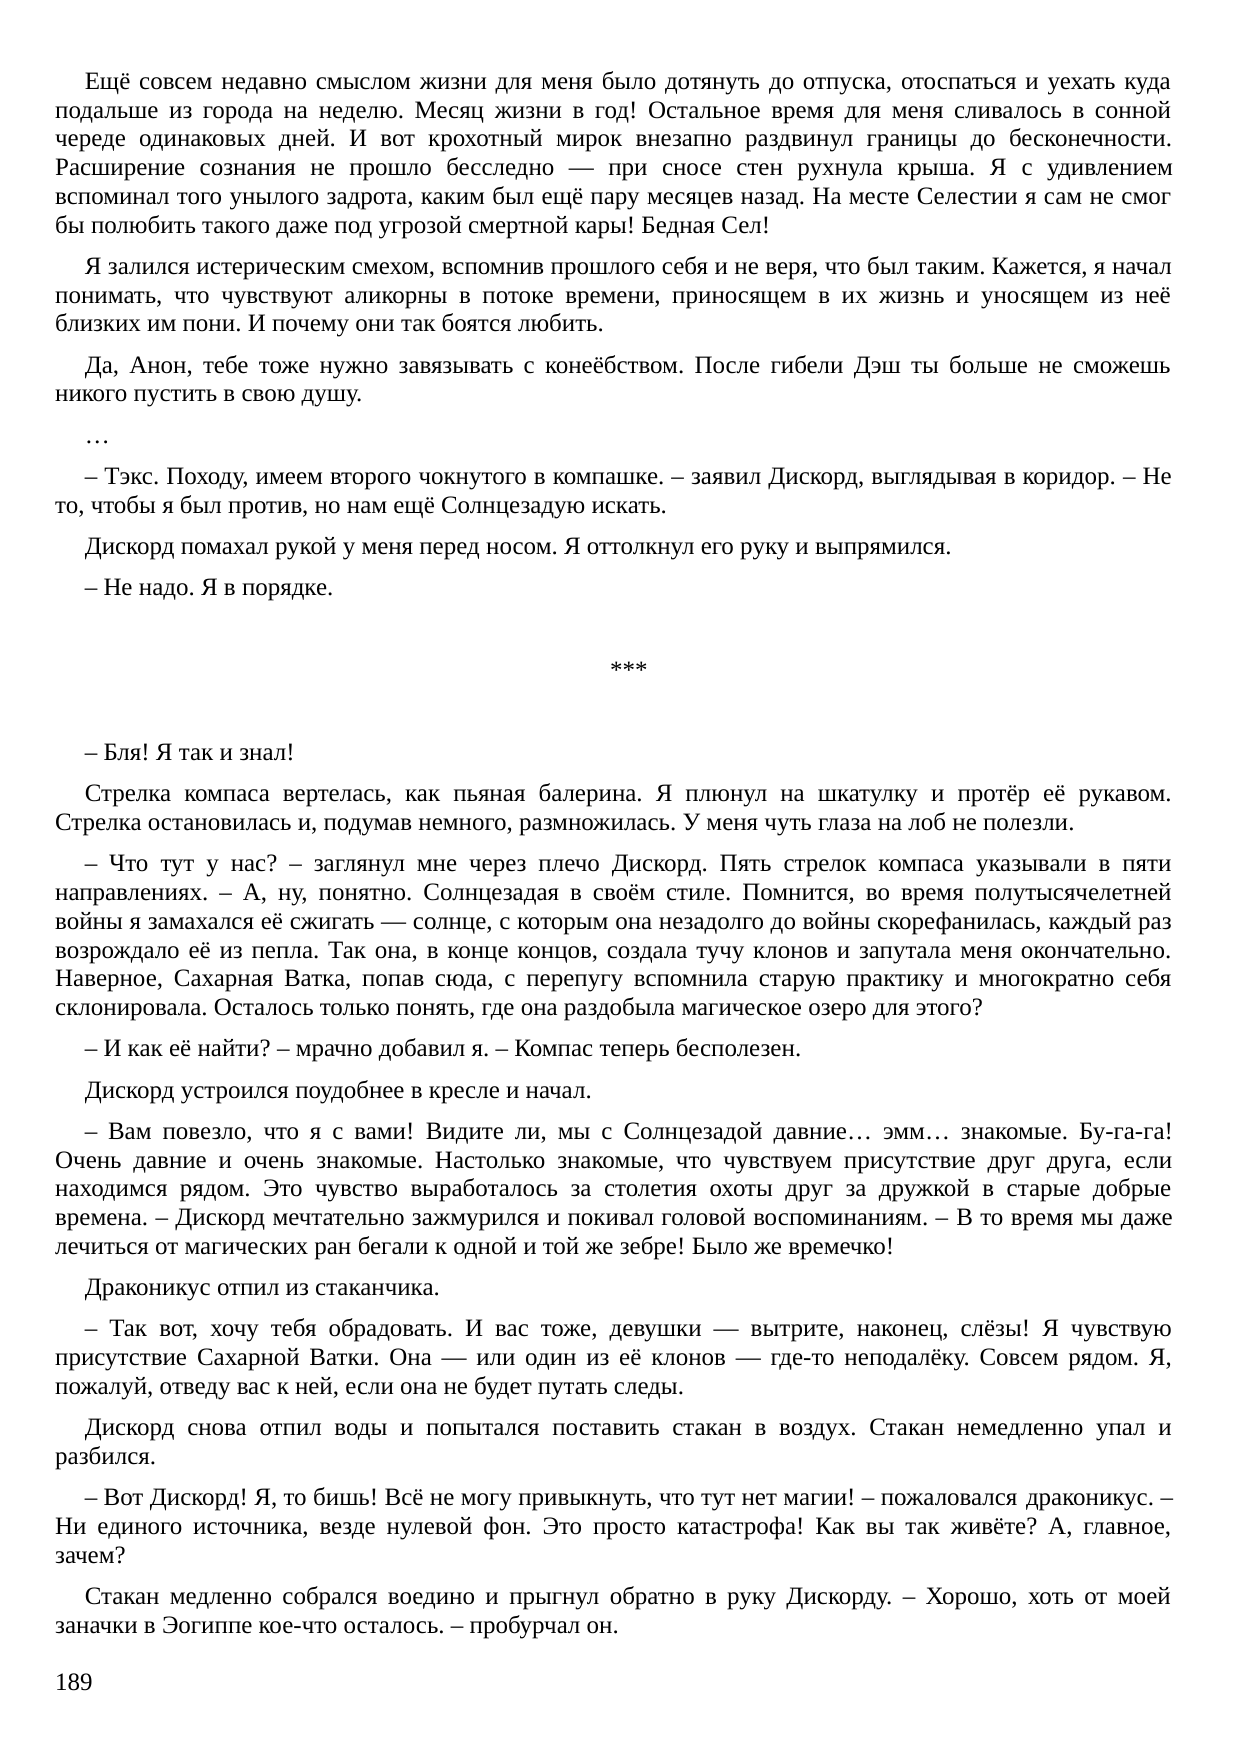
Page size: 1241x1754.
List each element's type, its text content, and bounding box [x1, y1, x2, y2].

text – Вам повезло, что я с вами! Видите ли, мы с Солнцезадой давние… эмм… знакомые. Бу-га-га! Очень давние и очень знакомые. Настолько знакомые, что чувствуем присутствие друг друга, если находимся рядом. Это чувство выработалось за столетия охоты друг за дружкой в старые добрые времена. – Дискорд мечтательно зажмурился и покивал головой воспоминаниям. – В то время мы даже лечиться от магических ран бегали к одной и той же зебре! Было же времечко! [55, 1116, 1173, 1260]
text Да, Анон, тебе тоже нужно завязывать с конеёбством. После гибели Дэш ты больше не сможешь никого пустить в свою душу. [55, 350, 1173, 407]
text Дискорд устроился поудобнее в кресле и начал. [55, 1075, 1173, 1103]
text – Тэкс. Походу, имеем второго чокнутого в компашке. – заявил Дискорд, выглядывая в коридор. – Не то, чтобы я был против, но нам ещё Солнцезадую искать. [55, 461, 1173, 518]
text Стакан медленно собрался воедино и прыгнул обратно в руку Дискорду. – Хорошо, хоть от моей заначки в Эогиппе кое-что осталось. – пробурчал он. [55, 1581, 1173, 1638]
text Ещё совсем недавно смыслом жизни для меня было дотянуть до отпуска, отоспаться и уехать куда подальше из города на неделю. Месяц жизни в год! Остальное время для меня сливалось в сонной череде одинаковых дней. И вот крохотный мирок внезапно раздвинул границы до бесконечности. Расширение сознания не прошло бесследно — при сносе стен рухнула крыша. Я с удивлением вспоминал того унылого задрота, каким был ещё пару месяцев назад. На месте Селестии я сам не смог бы полюбить такого даже под угрозой смертной кары! Бедная Сел! [55, 66, 1173, 238]
text Драконикус отпил из стаканчика. [55, 1272, 1173, 1301]
text Стрелка компаса вертелась, как пьяная балерина. Я плюнул на шкатулку и протёр её рукавом. Стрелка остановилась и, подумав немного, размножилась. У меня чуть глаза на лоб не полезли. [55, 778, 1173, 836]
text Дискорд снова отпил воды и попытался поставить стакан в воздух. Стакан немедленно упал и разбился. [55, 1412, 1173, 1470]
text – Что тут у нас? – заглянул мне через плечо Дискорд. Пять стрелок компаса указывали в пяти направлениях. – А, ну, понятно. Солнцезадая в своём стиле. Помнится, во время полутысячелетней войны я замахался её сжигать — солнце, с которым она незадолго до войны скорефанилась, каждый раз возрождало её из пепла. Так она, в конце концов, создала тучу клонов и запутала меня окончательно. Наверное, Сахарная Ватка, попав сюда, с перепугу вспомнила старую практику и многократно себя склонировала. Осталось только понять, где она раздобыла магическое озеро для этого? [55, 848, 1173, 1021]
text *** [55, 655, 1173, 683]
text – Не надо. Я в порядке. [55, 572, 1173, 601]
text Я залился истерическим смехом, вспомнив прошлого себя и не веря, что был таким. Кажется, я начал понимать, что чувствуют аликорны в потоке времени, приносящем в их жизнь и уносящем из неё близких им пони. И почему они так боятся любить. [55, 251, 1173, 337]
text … [55, 420, 1173, 448]
text – Вот Дискорд! Я, то бишь! Всё не могу привыкнуть, что тут нет магии! – пожаловался драконикус. – Ни единого источника, везде нулевой фон. Это просто катастрофа! Как вы так живёте? А, главное, зачем? [55, 1482, 1173, 1568]
text – И как её найти? – мрачно добавил я. – Компас теперь бесполезен. [55, 1033, 1173, 1062]
text Дискорд помахал рукой у меня перед носом. Я оттолкнул его руку и выпрямился. [55, 531, 1173, 560]
text – Бля! Я так и знал! [55, 737, 1173, 766]
text – Так вот, хочу тебя обрадовать. И вас тоже, девушки — вытрите, наконец, слёзы! Я чувствую присутствие Сахарной Ватки. Она — или один из её клонов — где-то неподалёку. Совсем рядом. Я, пожалуй, отведу вас к ней, если она не будет путать следы. [55, 1313, 1173, 1400]
